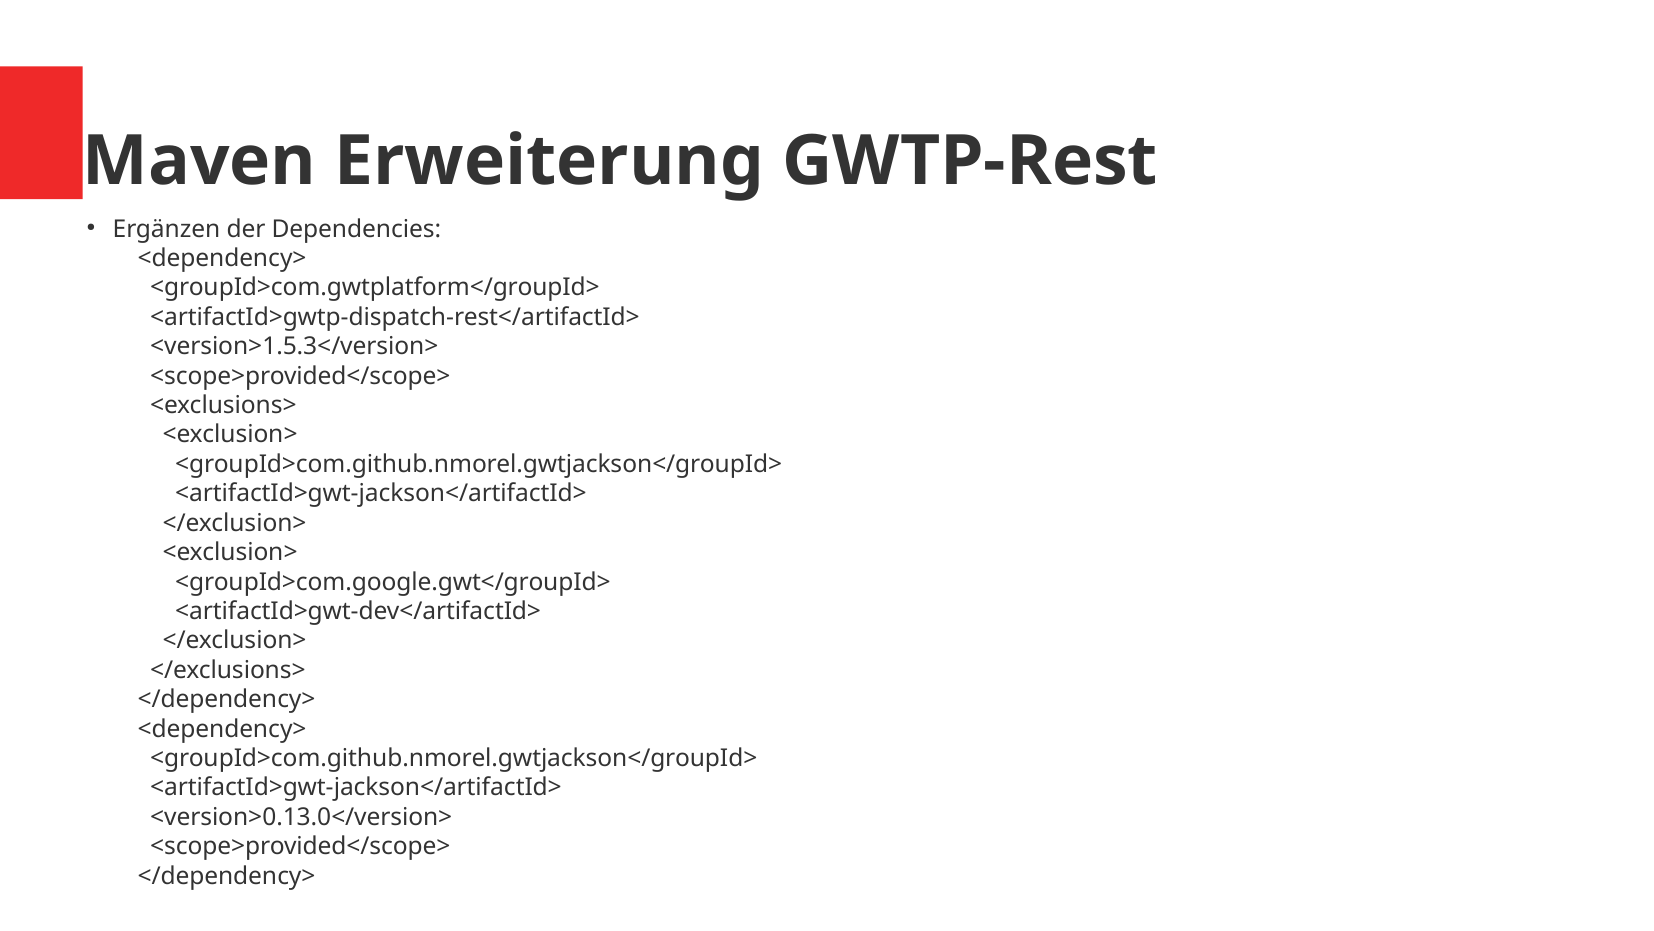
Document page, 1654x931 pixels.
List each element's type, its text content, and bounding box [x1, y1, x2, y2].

list Ergänzen der Dependencies: <dependency> <groupId>com.gwtplatform</groupId> <artifactId>gwtp-dispatch-rest</artifactId> <version>1.5.3</version> <scope>provided</scope> <exclusions> <exclusion> <groupId>com.github.nmorel.gwtjackson</groupId> <artifactId>gwt-jackson</artifactId> </exclusion> <exclusion> <groupId>com.google.gwt</groupId> <artifactId>gwt-dev</artifactId> </exclusion> </exclusions> </dependency> <dependency> <groupId>com.github.nmorel.gwtjackson</groupId> <artifactId>gwt-jackson</artifactId> <version>0.13.0</version> <scope>provided</scope> </dependency> [78, 212, 1567, 898]
title Maven Erweiterung GWTP-Rest [82, 0, 1571, 237]
